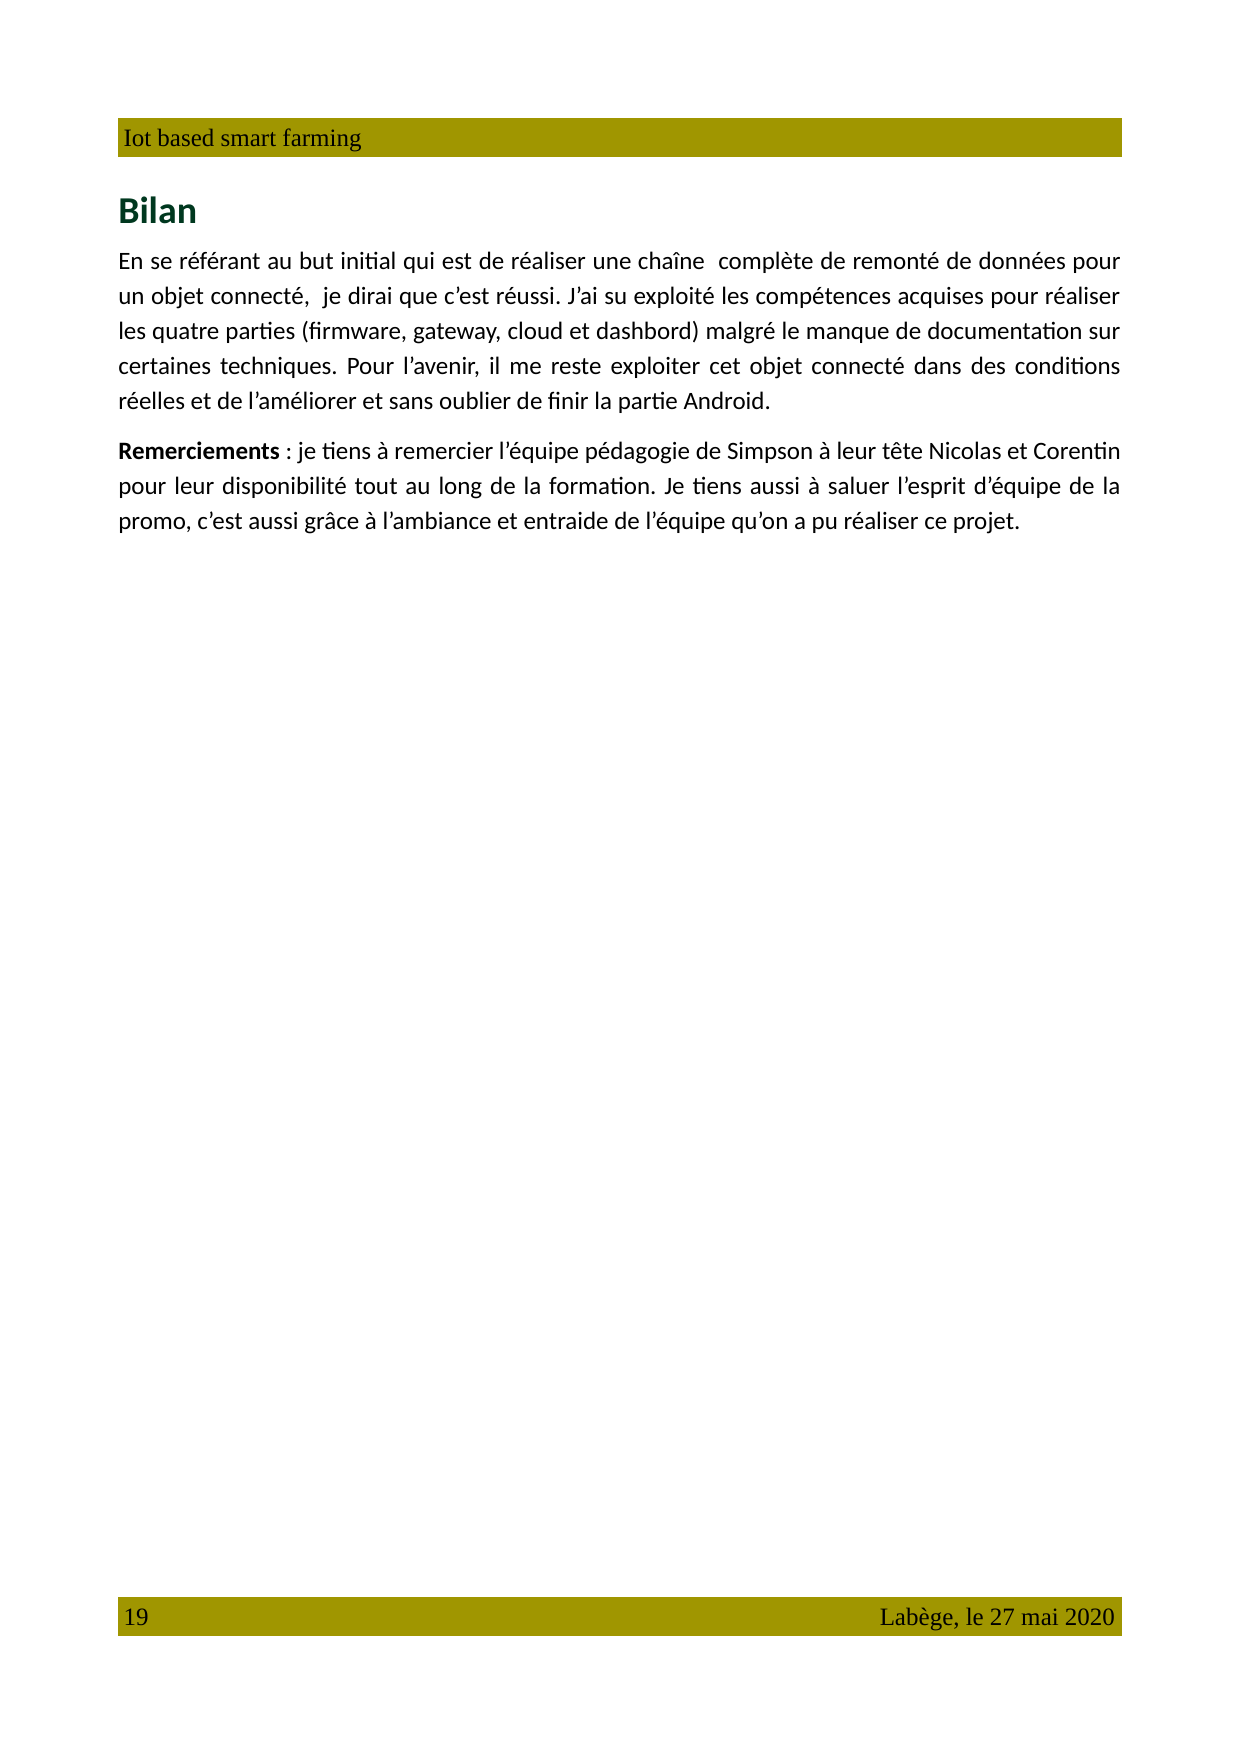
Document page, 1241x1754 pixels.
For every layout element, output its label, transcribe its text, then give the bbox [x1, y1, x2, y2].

subtitle Bilan [118, 187, 1122, 233]
text Remerciements : je tiens à remercier l’équipe pédagogie de Simpson à leur tête Nicolas et Corentin pour leur disponibilité tout au long de la formation. Je tiens aussi à saluer l’esprit d’équipe de la promo, c’est aussi grâce à l’ambiance et entraide de l’équipe qu’on a pu réaliser ce projet. [118, 435, 1122, 536]
text En se référant au but initial qui est de réaliser une chaîne complète de remonté de données pour un objet connecté, je dirai que c’est réussi. J’ai su exploité les compétences acquises pour réaliser les quatre parties (firmware, gateway, cloud et dashbord) malgré le manque de documentation sur certaines techniques. Pour l’avenir, il me reste exploiter cet objet connecté dans des conditions réelles et de l’améliorer et sans oublier de finir la partie Android. [118, 246, 1122, 416]
